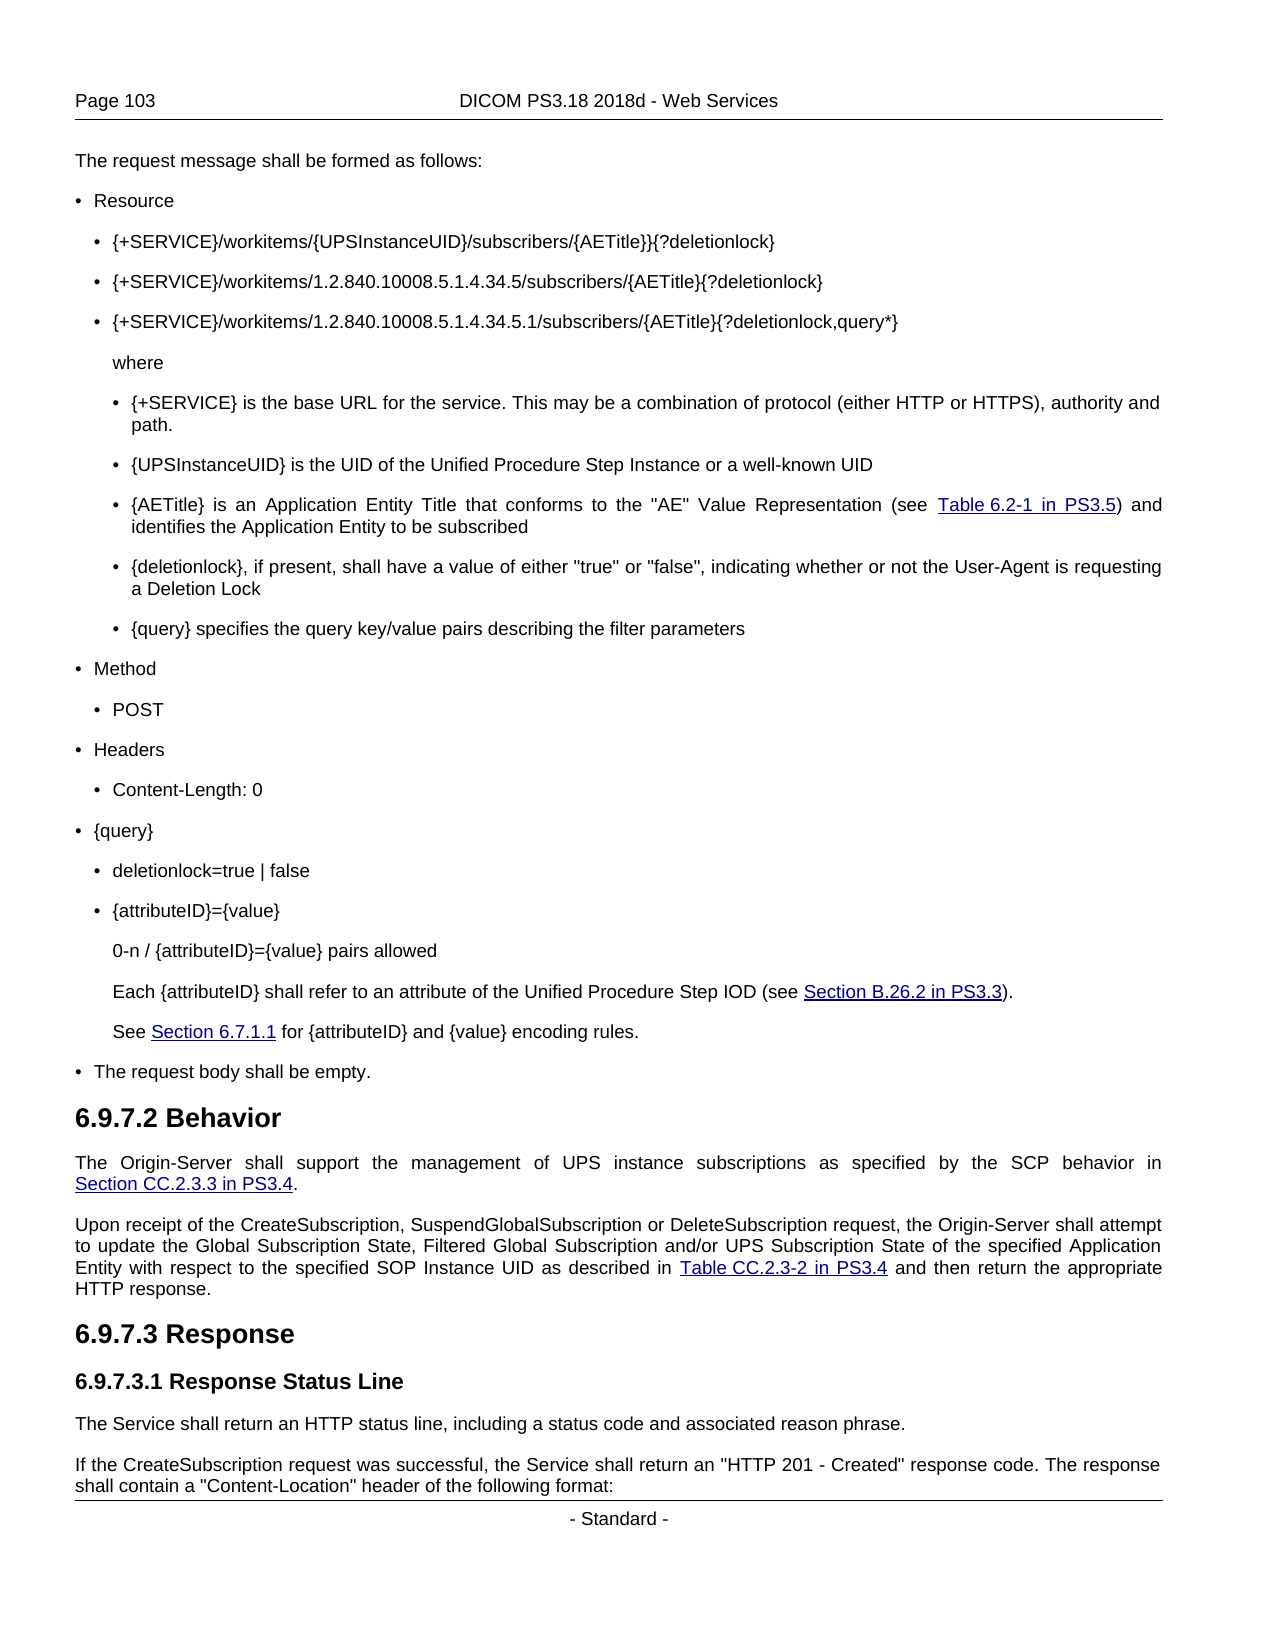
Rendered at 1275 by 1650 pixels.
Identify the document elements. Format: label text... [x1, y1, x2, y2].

list {UPSInstanceUID} is the UID of the Unified Procedure Step Instance or a well-known UID [112, 454, 1162, 475]
list The request body shall be empty. [75, 1061, 1162, 1083]
text If the CreateSubscription request was successful, the Service shall return an "HTTP 201 - Created" response code. The response shall contain a "Content-Location" header of the following format: [75, 1453, 1162, 1496]
list {+SERVICE}/workitems/1.2.840.10008.5.1.4.34.5.1/subscribers/{AETitle}{?deletionlock,query*} [94, 311, 1162, 333]
text 6.9.7.3.1 Response Status Line [75, 1368, 1162, 1394]
list where [94, 352, 1162, 373]
list Content-Length: 0 [94, 779, 1162, 801]
list {query} [75, 819, 1162, 841]
list POST [94, 698, 1162, 720]
list Method [75, 658, 1162, 680]
text 6.9.7.3 Response [75, 1318, 1162, 1350]
list Each {attributeID} shall refer to an attribute of the Unified Procedure Step IOD (see Section B.26.2 in PS3.3). [94, 981, 1162, 1002]
list 0-n / {attributeID}={value} pairs allowed [94, 940, 1162, 962]
list {+SERVICE}/workitems/1.2.840.10008.5.1.4.34.5/subscribers/{AETitle}{?deletionlock} [94, 271, 1162, 292]
list See Section 6.7.1.1 for {attributeID} and {value} encoding rules. [94, 1021, 1162, 1042]
list {+SERVICE} is the base URL for the service. This may be a combination of protocol (either HTTP or HTTPS), authority and path. [112, 392, 1162, 435]
list {attributeID}={value} [94, 900, 1162, 922]
list {query} specifies the query key/value pairs describing the filter parameters [112, 618, 1162, 639]
list {deletionlock}, if present, shall have a value of either "true" or "false", indicating whether or not the User-Agent is requesting a Deletion Lock [112, 556, 1162, 599]
list {AETitle} is an Application Entity Title that conforms to the "AE" Value Representation (see Table 6.2-1 in PS3.5) and identifies the Application Entity to be subscribed [112, 494, 1162, 537]
list Resource [75, 190, 1162, 212]
text The Service shall return an HTTP status line, including a status code and associated reason phrase. [75, 1413, 1162, 1434]
list Headers [75, 739, 1162, 760]
list deletionlock=true | false [94, 860, 1162, 881]
text Upon receipt of the CreateSubscription, SuspendGlobalSubscription or DeleteSubscription request, the Origin-Server shall attempt to update the Global Subscription State, Filtered Global Subscription and/or UPS Subscription State of the specified Application Entity with respect to the specified SOP Instance UID as described in Table CC.2.3-2 in PS3.4 and then return the appropriate HTTP response. [75, 1213, 1162, 1300]
text The request message shall be formed as follows: [75, 150, 1162, 172]
text The Origin-Server shall support the management of UPS instance subscriptions as specified by the SCP behavior in Section CC.2.3.3 in PS3.4. [75, 1152, 1162, 1195]
text 6.9.7.2 Behavior [75, 1102, 1162, 1133]
list {+SERVICE}/workitems/{UPSInstanceUID}/subscribers/{AETitle}}{?deletionlock} [94, 231, 1162, 252]
